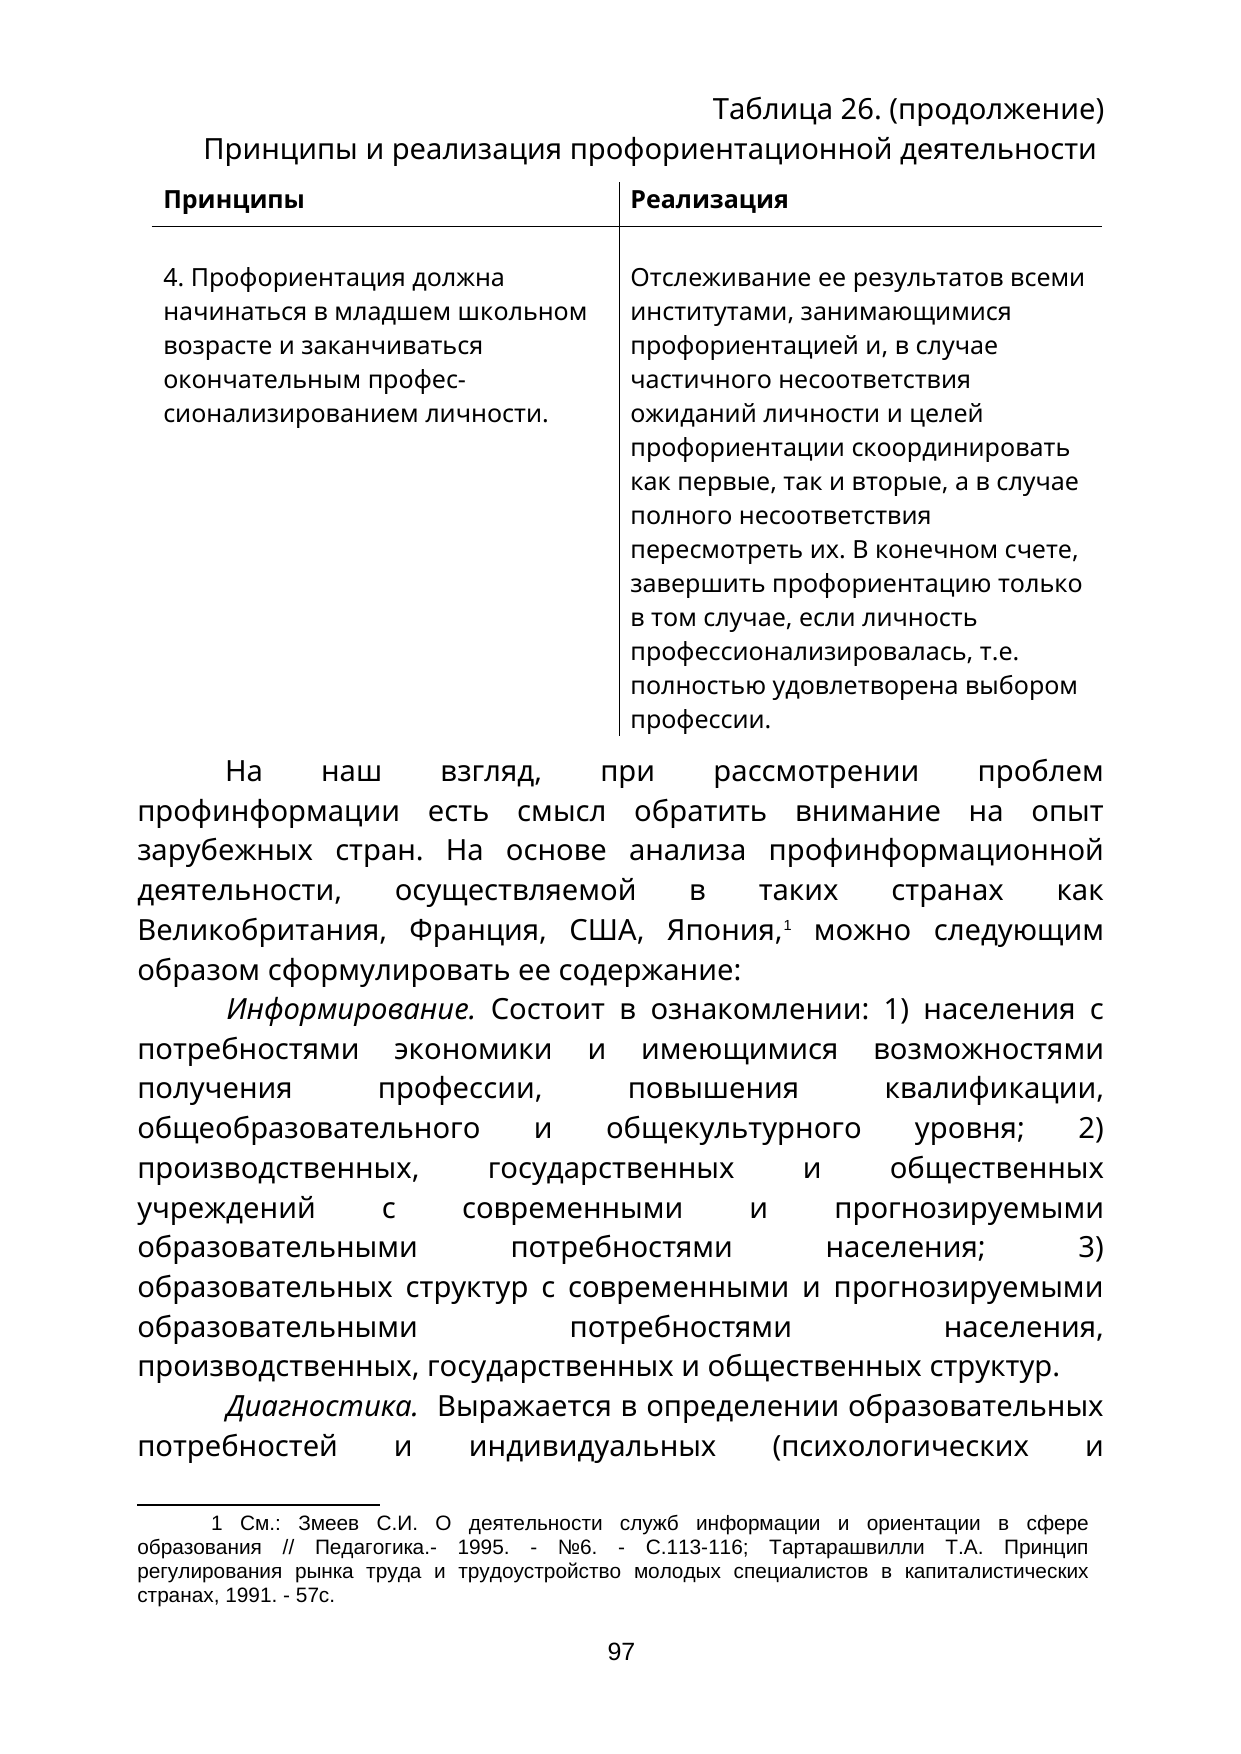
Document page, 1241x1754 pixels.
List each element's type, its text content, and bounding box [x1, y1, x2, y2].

text Информирование. Состоит в ознакомлении: 1) населения с потребностями экономики и имеющимися возможностями получения профессии, повышения квалификации, общеобразовательного и общекультурного уровня; 2) производственных, государственных и общественных учреждений с современными и прогнозируемыми образовательными потребностями населения; 3) образовательных структур с современными и прогнозируемыми образовательными потребностями населения, производственных, государственных и общественных структур. [137, 988, 1104, 1385]
table_header Реализация [620, 182, 1102, 226]
table_cell 4. Профориентация должна начинаться в младшем школьном возрасте и заканчиваться окончательным профес-сионализированием личности. [152, 259, 619, 736]
text Принципы и реализация профориентационной деятельности [137, 128, 1104, 168]
table_header [152, 227, 619, 259]
text Диагностика. Выражается в определении образовательных потребностей и индивидуальных (психологических и [137, 1385, 1104, 1465]
table_header [620, 227, 1102, 259]
table_cell Отслеживание ее результатов всеми институтами, занимающимися профориентацией и, в случае частичного несоответствия ожиданий личности и целей профориентации скоординировать как первые, так и вторые, а в случае полного несоответствия пересмотреть их. В конечном счете, завершить профориентацию только в том случае, если личность профессионализировалась, т.е. полностью удовлетворена выбором профессии. [620, 259, 1102, 736]
table_header Принципы [152, 182, 619, 226]
text Таблица 26. (продолжение) [137, 88, 1104, 128]
text На наш взгляд, при рассмотрении проблем профинформации есть смысл обратить внимание на опыт зарубежных стран. На основе анализа профинформационной деятельности, осуществляемой в таких странах как Великобритания, Франция, США, Япония, можно следующим образом сформулировать ее содержание: [137, 750, 1104, 988]
text См.: Змеев С.И. О деятельности служб информации и ориентации в сфере образования // Педагогика.- 1995. - №6. - С.113-116; Тартарашвилли Т.А. Принцип регулирования рынка труда и трудоустройство молодых специалистов в капиталистических странах, 1991. - 57с. [137, 1511, 1089, 1607]
